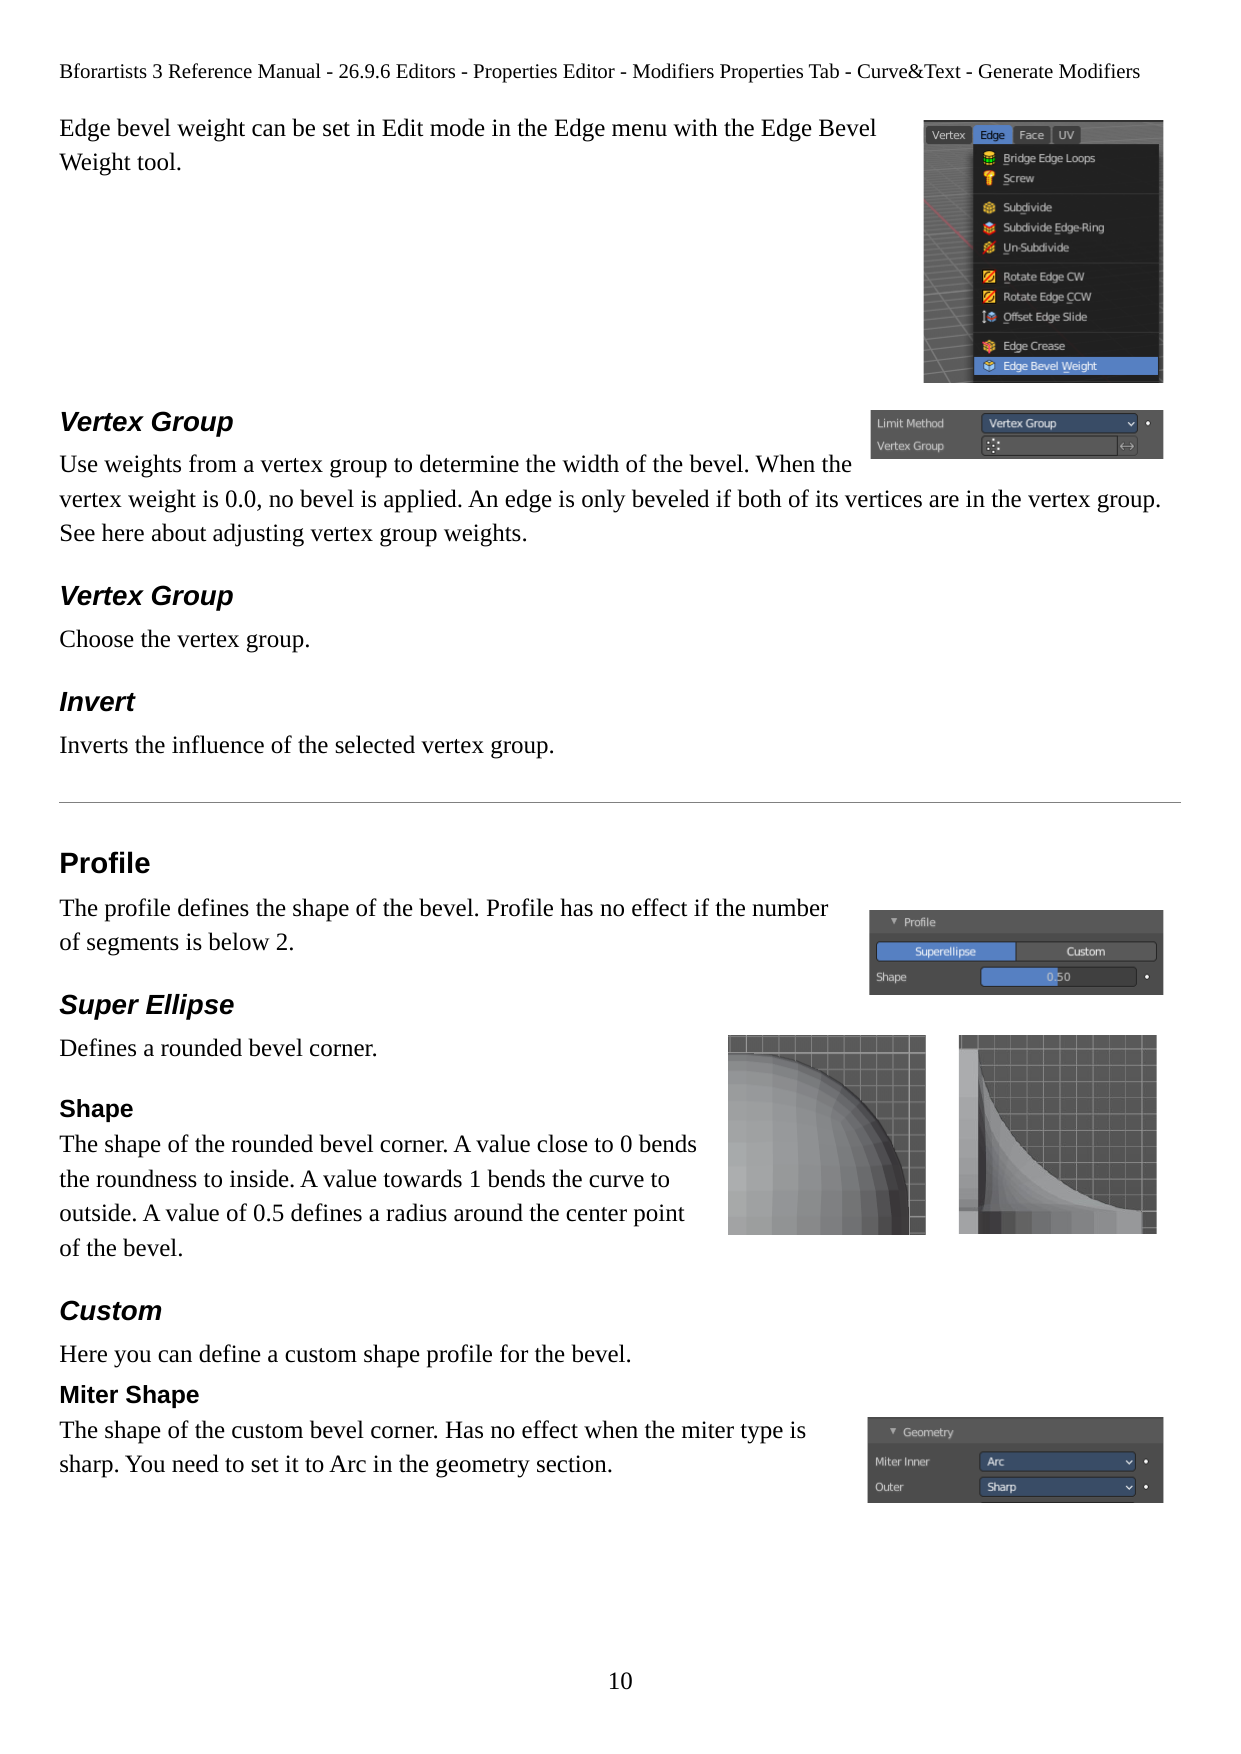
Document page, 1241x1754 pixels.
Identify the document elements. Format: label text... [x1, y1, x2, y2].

text The shape of the custom bevel corner. Has no effect when the miter type is sharp. You need to set it to Arc in the geometry section. [59, 1415, 1181, 1478]
subtitle Custom [59, 1294, 1181, 1326]
subtitle Vertex Group [59, 405, 1181, 437]
subtitle Invert [59, 686, 1181, 718]
subtitle Super Ellipse [59, 989, 1181, 1021]
subtitle [926, 1094, 958, 1123]
subtitle Profile [59, 846, 1181, 880]
picture [867, 1417, 1164, 1503]
text Inverts the influence of the selected vertex group. [59, 730, 1181, 759]
text Use weights from a vertex group to determine the width of the bevel. When the vertex weight is 0.0, no bevel is applied. An edge is only beveled if both of its vertices are in the vertex group. See here about adjusting vertex group weights. [59, 449, 1181, 547]
text Defines a rounded bevel corner. [59, 1033, 1181, 1062]
text Choose the vertex group. [59, 624, 1181, 653]
text The shape of the rounded bevel corner. A value close to 0 bends the roundness to inside. A value towards 1 bends the curve to outside. A value of 0.5 defines a radius around the center point of the bevel. [59, 1129, 1181, 1262]
subtitle Shape [59, 1094, 728, 1123]
picture [870, 410, 1164, 459]
text Here you can define a custom shape profile for the bevel. [59, 1339, 1181, 1367]
picture [958, 1035, 1157, 1234]
text The profile defines the shape of the bevel. Profile has no effect if the number of segments is below 2. [59, 893, 1181, 956]
picture [869, 910, 1164, 995]
subtitle Miter Shape [59, 1380, 1181, 1408]
text Edge bevel weight can be set in Edit mode in the Edge menu with the Edge Bevel Weight tool. [59, 113, 1181, 176]
subtitle [1157, 1094, 1181, 1123]
picture [923, 120, 1164, 383]
subtitle Vertex Group [59, 580, 1181, 612]
picture [728, 1035, 926, 1235]
